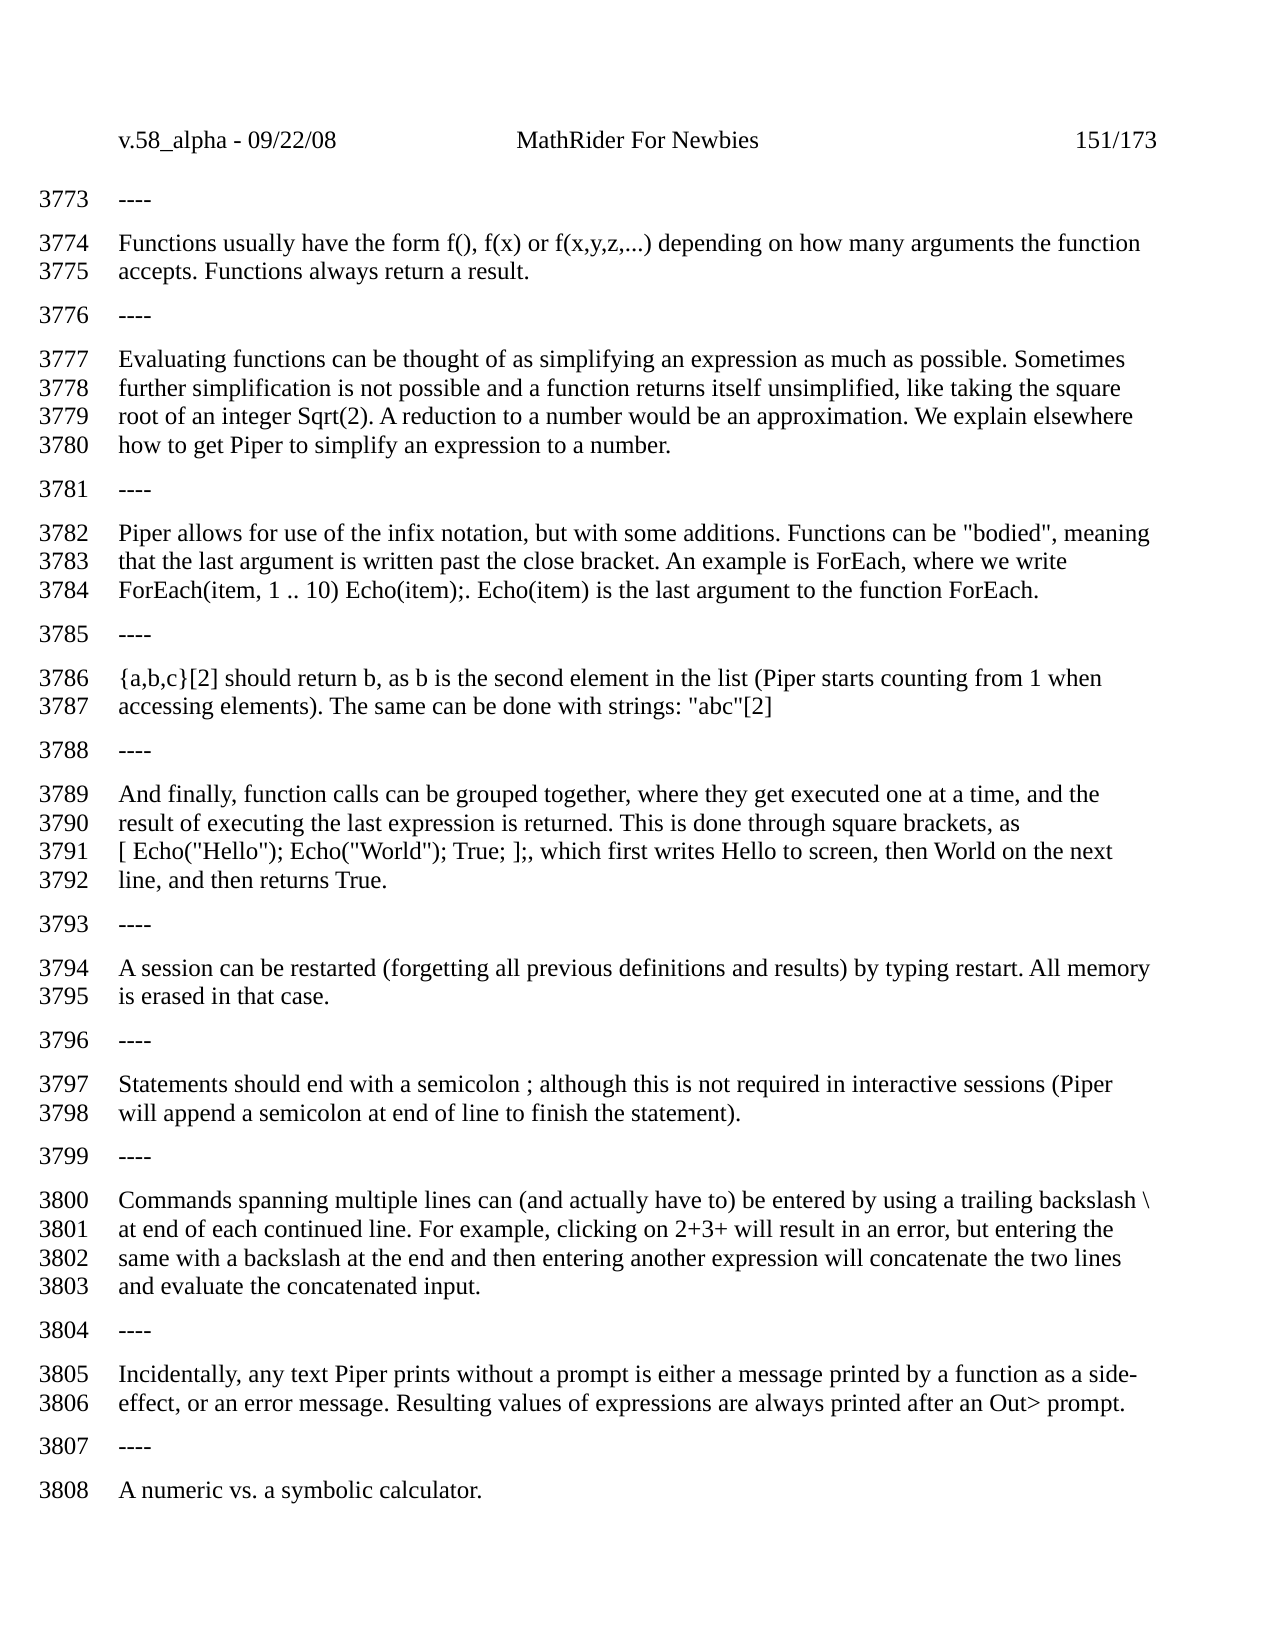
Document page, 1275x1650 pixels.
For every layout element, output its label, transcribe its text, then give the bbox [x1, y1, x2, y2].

text ---- [118, 1025, 1157, 1054]
text ---- [118, 1141, 1157, 1170]
text Functions usually have the form f(), f(x) or f(x,y,z,...) depending on how many arguments the function accepts. Functions always return a result. [118, 228, 1157, 285]
text Commands spanning multiple lines can (and actually have to) be entered by using a trailing backslash \ at end of each continued line. For example, clicking on 2+3+ will result in an error, but entering the same with a backslash at the end and then entering another expression will concatenate the two lines and evaluate the concatenated input. [118, 1185, 1157, 1300]
text ---- [118, 300, 1157, 329]
text Incidentally, any text Piper prints without a prompt is either a message printed by a function as a side-effect, or an error message. Resulting values of expressions are always printed after an Out> prompt. [118, 1359, 1157, 1416]
text ---- [118, 1315, 1157, 1344]
text Piper allows for use of the infix notation, but with some additions. Functions can be "bodied", meaning that the last argument is written past the close bracket. An example is ForEach, where we write ForEach(item, 1 .. 10) Echo(item);. Echo(item) is the last argument to the function ForEach. [118, 518, 1157, 604]
text ---- [118, 1431, 1157, 1460]
text ---- [118, 184, 1157, 213]
text ---- [118, 474, 1157, 503]
text ---- [118, 909, 1157, 938]
text Evaluating functions can be thought of as simplifying an expression as much as possible. Sometimes further simplification is not possible and a function returns itself unsimplified, like taking the square root of an integer Sqrt(2). A reduction to a number would be an approximation. We explain elsewhere how to get Piper to simplify an expression to a number. [118, 344, 1157, 459]
text Statements should end with a semicolon ; although this is not required in interactive sessions (Piper will append a semicolon at end of line to finish the statement). [118, 1069, 1157, 1126]
text ---- [118, 735, 1157, 764]
text A numeric vs. a symbolic calculator. [118, 1475, 1157, 1504]
text A session can be restarted (forgetting all previous definitions and results) by typing restart. All memory is erased in that case. [118, 953, 1157, 1010]
text And finally, function calls can be grouped together, where they get executed one at a time, and the result of executing the last expression is returned. This is done through square brackets, as [ Echo("Hello"); Echo("World"); True; ];, which first writes Hello to screen, then World on the next line, and then returns True. [118, 779, 1157, 894]
text {a,b,c}[2] should return b, as b is the second element in the list (Piper starts counting from 1 when accessing elements). The same can be done with strings: "abc"[2] [118, 663, 1157, 720]
text ---- [118, 619, 1157, 648]
